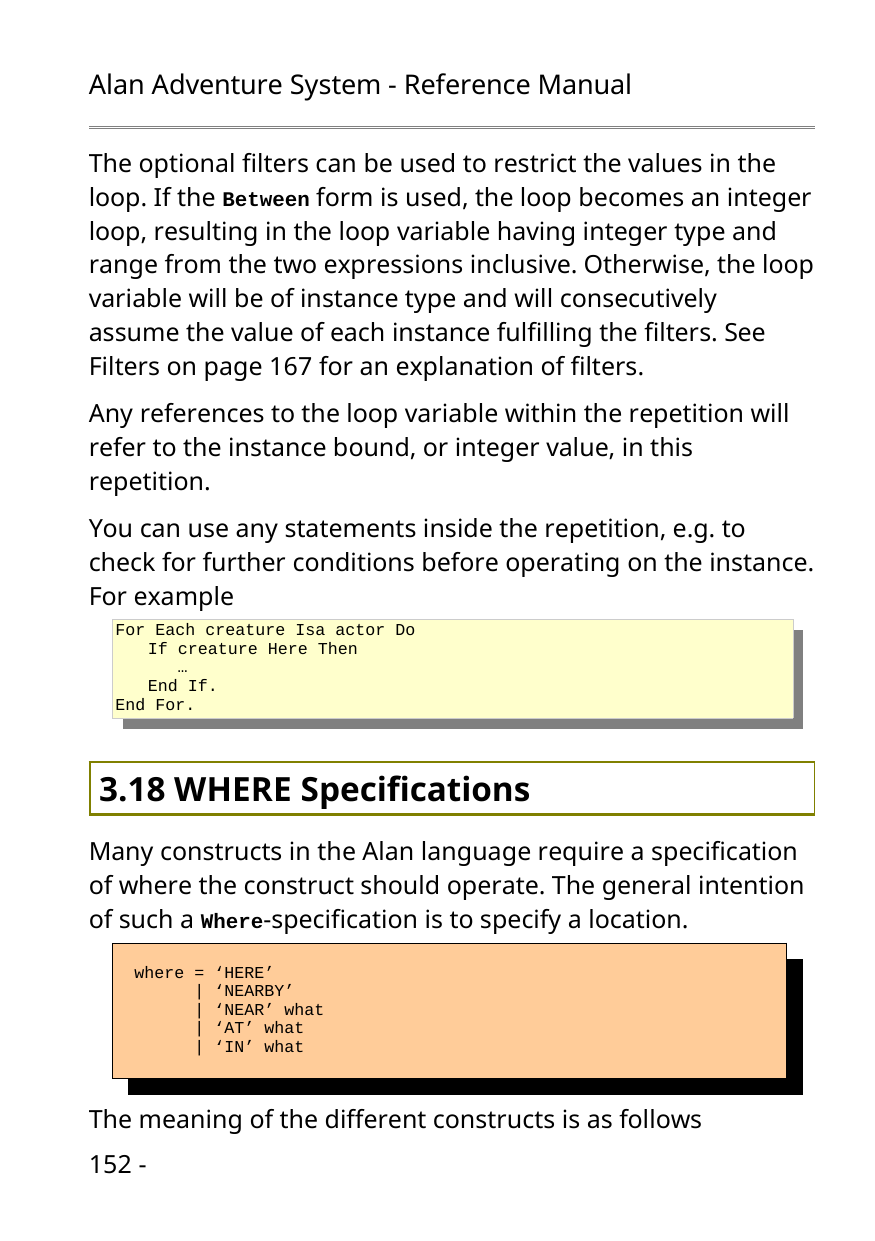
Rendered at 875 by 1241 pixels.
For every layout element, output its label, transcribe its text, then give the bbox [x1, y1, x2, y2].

text where = ‘HERE’ | ‘NEARBY’ | ‘NEAR’ what | ‘AT’ what | ‘IN’ what [113, 944, 786, 1078]
text The optional filters can be used to restrict the values in the loop. If the Between form is used, the loop becomes an integer loop, resulting in the loop variable having integer type and range from the two expressions inclusive. Otherwise, the loop variable will be of instance type and will consecutively assume the value of each instance fulfilling the filters. See Filters on page 131 for an explanation of filters. [88, 146, 815, 383]
text For Each creature Isa actor Do If creature Here Then … End If. End For. [113, 620, 793, 718]
text The meaning of the different constructs is as follows [88, 1102, 815, 1136]
text Any references to the loop variable within the repetition will refer to the instance bound, or integer value, in this repetition. [88, 396, 815, 498]
text You can use any statements inside the repetition, e.g. to check for further conditions before operating on the instance. For example [88, 511, 815, 613]
subtitle WHERE Specifications [91, 763, 814, 813]
text Many constructs in the Alan language require a specification of where the construct should operate. The general intention of such a Where-specification is to specify a location. [88, 834, 815, 936]
